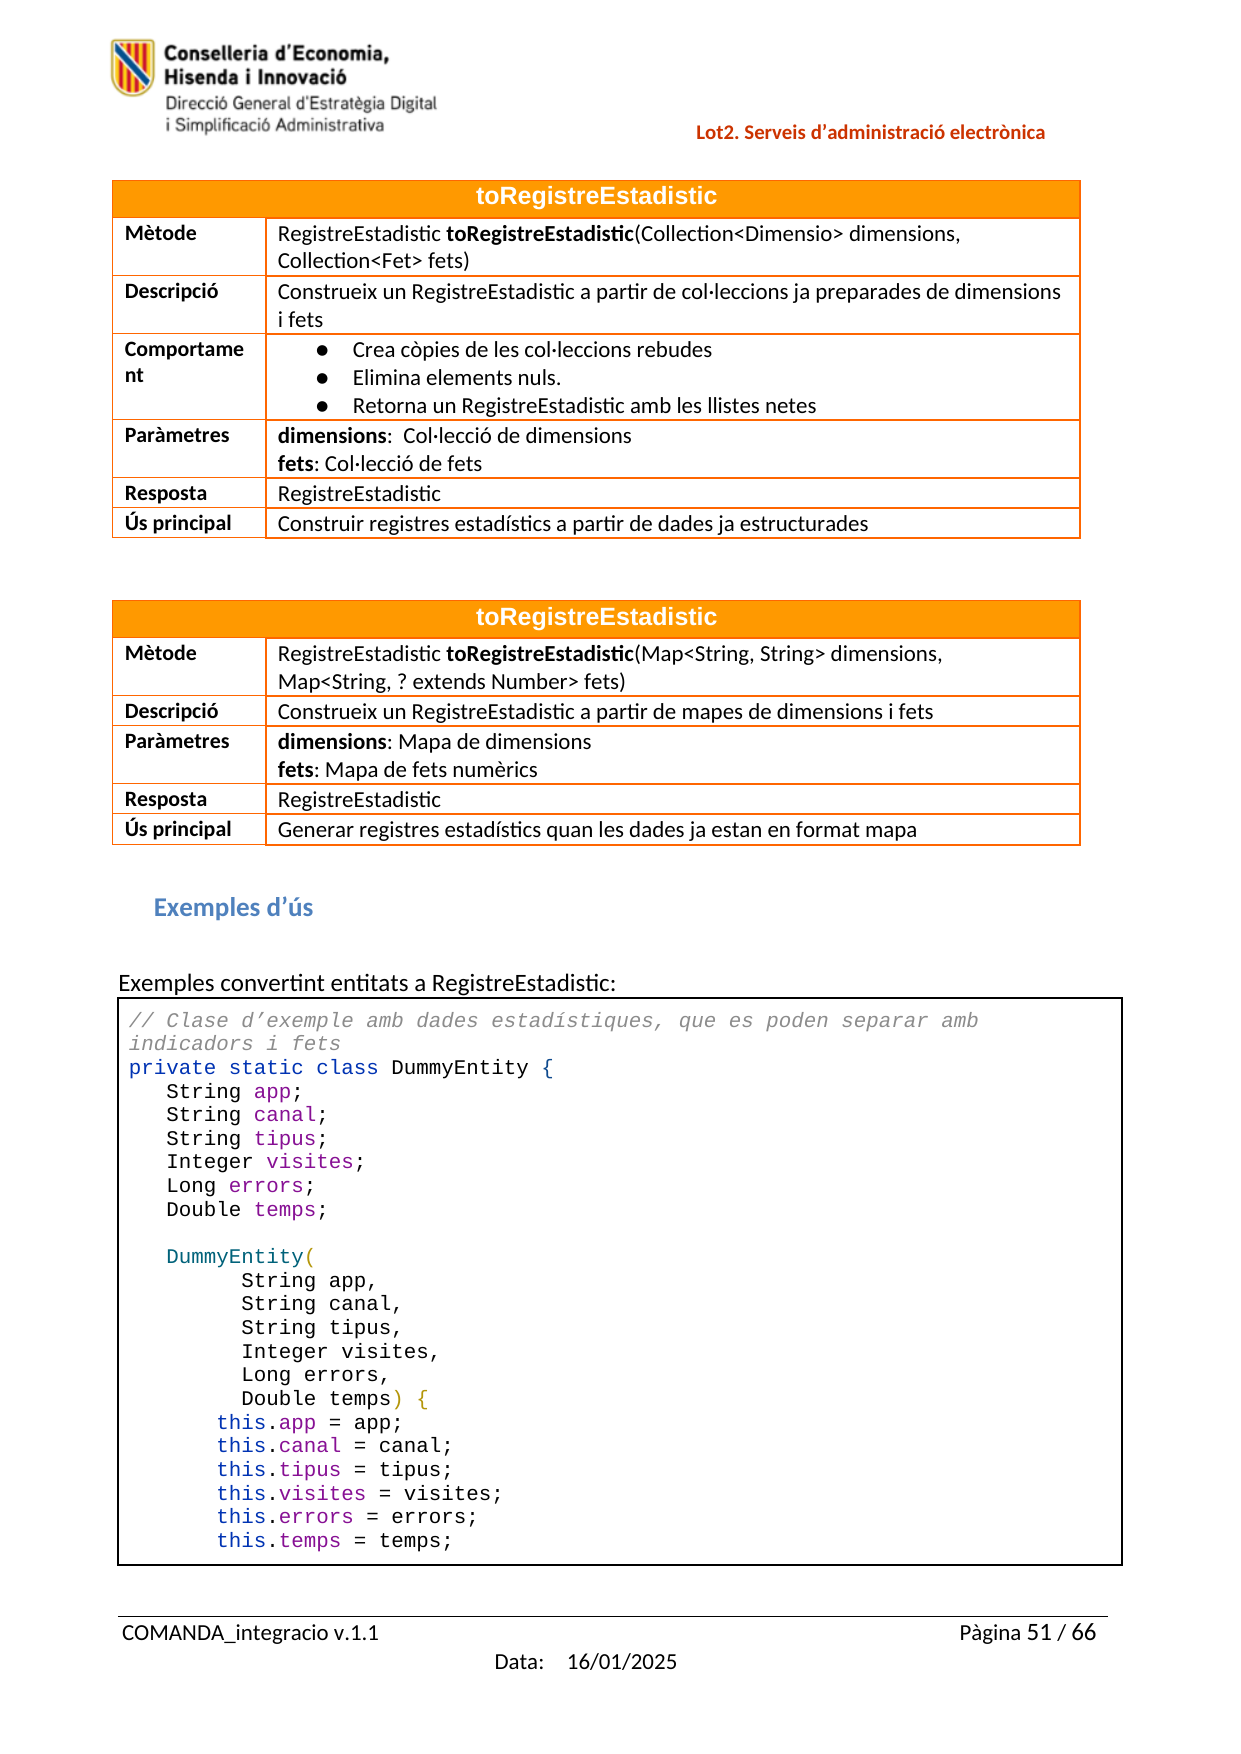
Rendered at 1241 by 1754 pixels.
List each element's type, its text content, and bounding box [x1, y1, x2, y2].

table_cell Generar registres estadístics quan les dades ja estan en format mapa [267, 815, 1079, 843]
table_cell Descripció [113, 696, 265, 725]
table_cell RegistreEstadistic toRegistreEstadistic(Map<String, String> dimensions, Map<String, ? extends Number> fets) [267, 639, 1079, 695]
subtitle Exemples d’ús [153, 891, 1122, 924]
table_cell Construeix un RegistreEstadistic a partir de col·leccions ja preparades de dimensions i fets [267, 277, 1079, 333]
table_cell Paràmetres [113, 726, 265, 783]
table_cell Mètode [113, 638, 265, 695]
table_header toRegistreEstadistic [113, 181, 1079, 217]
table_cell Resposta [113, 784, 265, 813]
table_cell RegistreEstadistic [267, 785, 1079, 813]
table_cell Crea còpies de les col·leccions rebudes Elimina elements nuls. Retorna un RegistreEstadistic amb les llistes netes [267, 335, 1079, 419]
table_cell Mètode [113, 218, 265, 275]
table_cell Construir registres estadístics a partir de dades ja estructurades [267, 509, 1079, 537]
table_header // Clase d’exemple amb dades estadístiques, que es poden separar amb indicadors i fets private static class DummyEntity { String app; String canal; String tipus; Integer visites; Long errors; Double temps; DummyEntity( String app, String canal, String tipus, Integer visites, Long errors, Double temps) { this.app = app; this.canal = canal; this.tipus = tipus; this.visites = visites; this.errors = errors; this.temps = temps; [119, 999, 1121, 1564]
table_cell Paràmetres [113, 420, 265, 477]
picture [100, 26, 467, 156]
table_cell dimensions: Col·lecció de dimensions fets: Col·lecció de fets [267, 421, 1079, 477]
table_cell Construeix un RegistreEstadistic a partir de mapes de dimensions i fets [267, 697, 1079, 725]
table_header toRegistreEstadistic [113, 601, 1079, 637]
table_cell Ús principal [113, 508, 265, 537]
table_cell dimensions: Mapa de dimensions fets: Mapa de fets numèrics [267, 727, 1079, 783]
table_cell Comportament [113, 334, 265, 419]
text Exemples convertint entitats a RegistreEstadistic: [118, 967, 1122, 997]
table_cell RegistreEstadistic toRegistreEstadistic(Collection<Dimensio> dimensions, Collection<Fet> fets) [267, 219, 1079, 275]
table_cell RegistreEstadistic [267, 479, 1079, 507]
table_cell Ús principal [113, 814, 265, 843]
table_cell Descripció [113, 276, 265, 333]
table_cell Resposta [113, 478, 265, 507]
